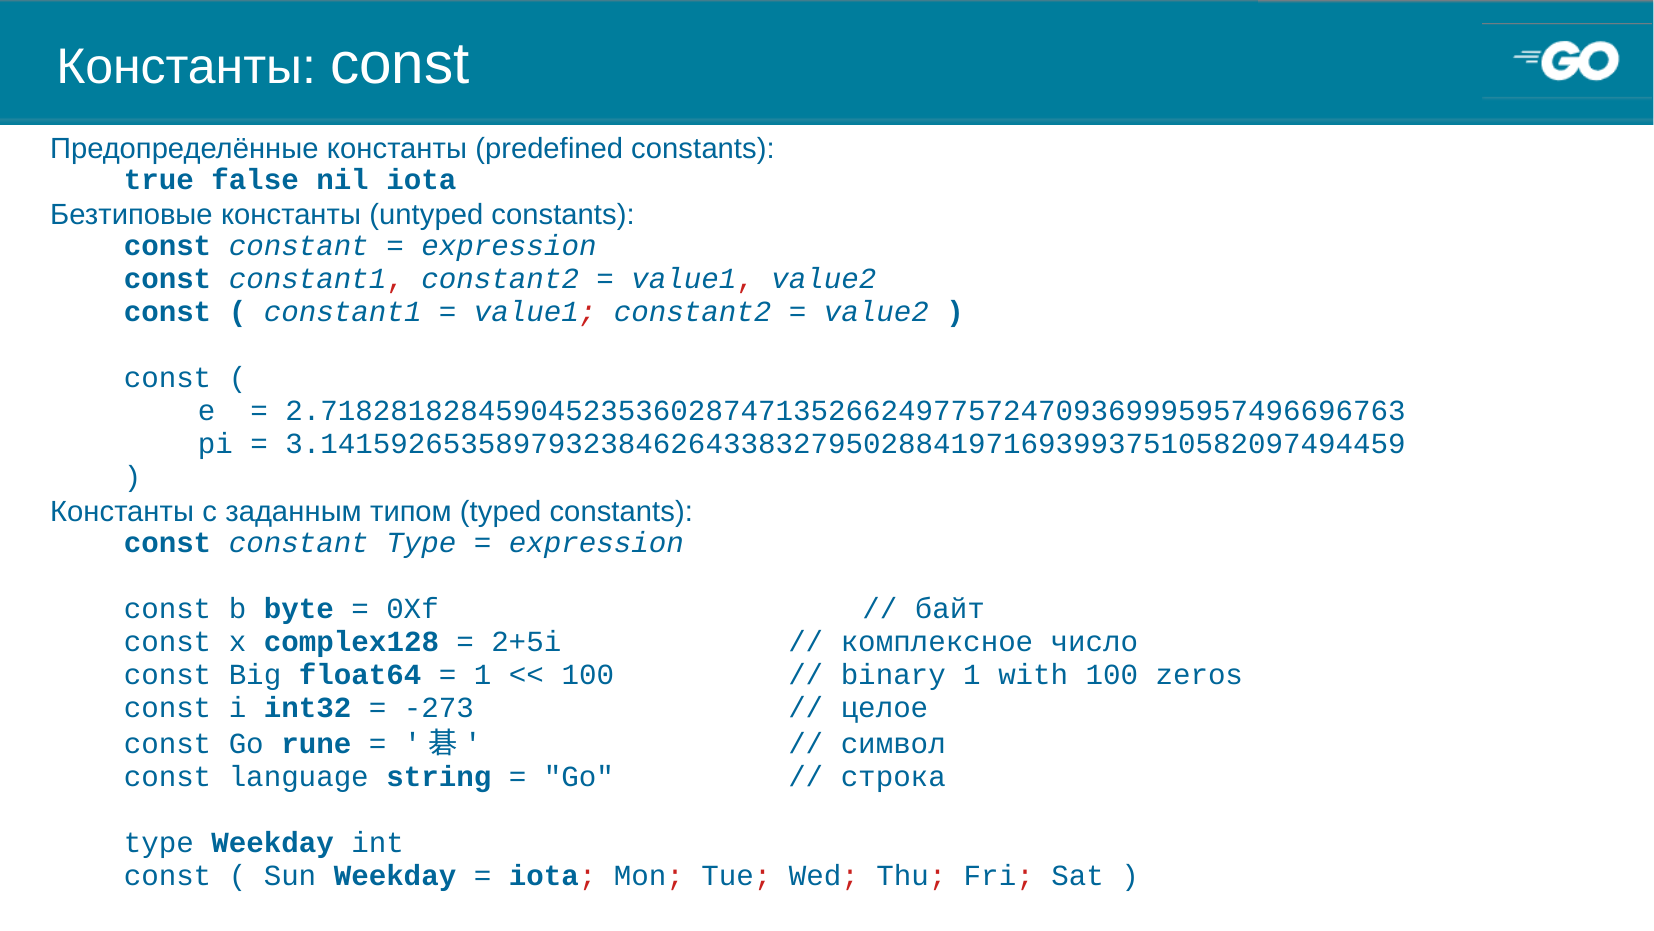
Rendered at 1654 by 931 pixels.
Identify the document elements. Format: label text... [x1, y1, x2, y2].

text_box Константы: const [41, 23, 1495, 104]
text_box Предопределённые константы (predefined constants): true false nil iota Безтиповые константы (untyped constants): const constant = expression const constant1, constant2 = value1, value2 const ( constant1 = value1; constant2 = value2 ) const ( e = 2.71828182845904523536028747135266249775724709369995957496696763 pi = 3.14159265358979323846264338327950288419716939937510582097494459 ) Константы с заданным типом (typed constants): const constant Type = expression const b byte = 0Xf // байт const x complex128 = 2+5i // комплексное число const Big float64 = 1 << 100 // binary 1 with 100 zeros const i int32 = -273 // целое const Go rune = '碁' // символ const language string = "Go" // строка type Weekday int const ( Sun Weekday = iota; Mon; Tue; Wed; Thu; Fri; Sat ) [35, 124, 1619, 902]
picture [1542, 41, 1619, 81]
